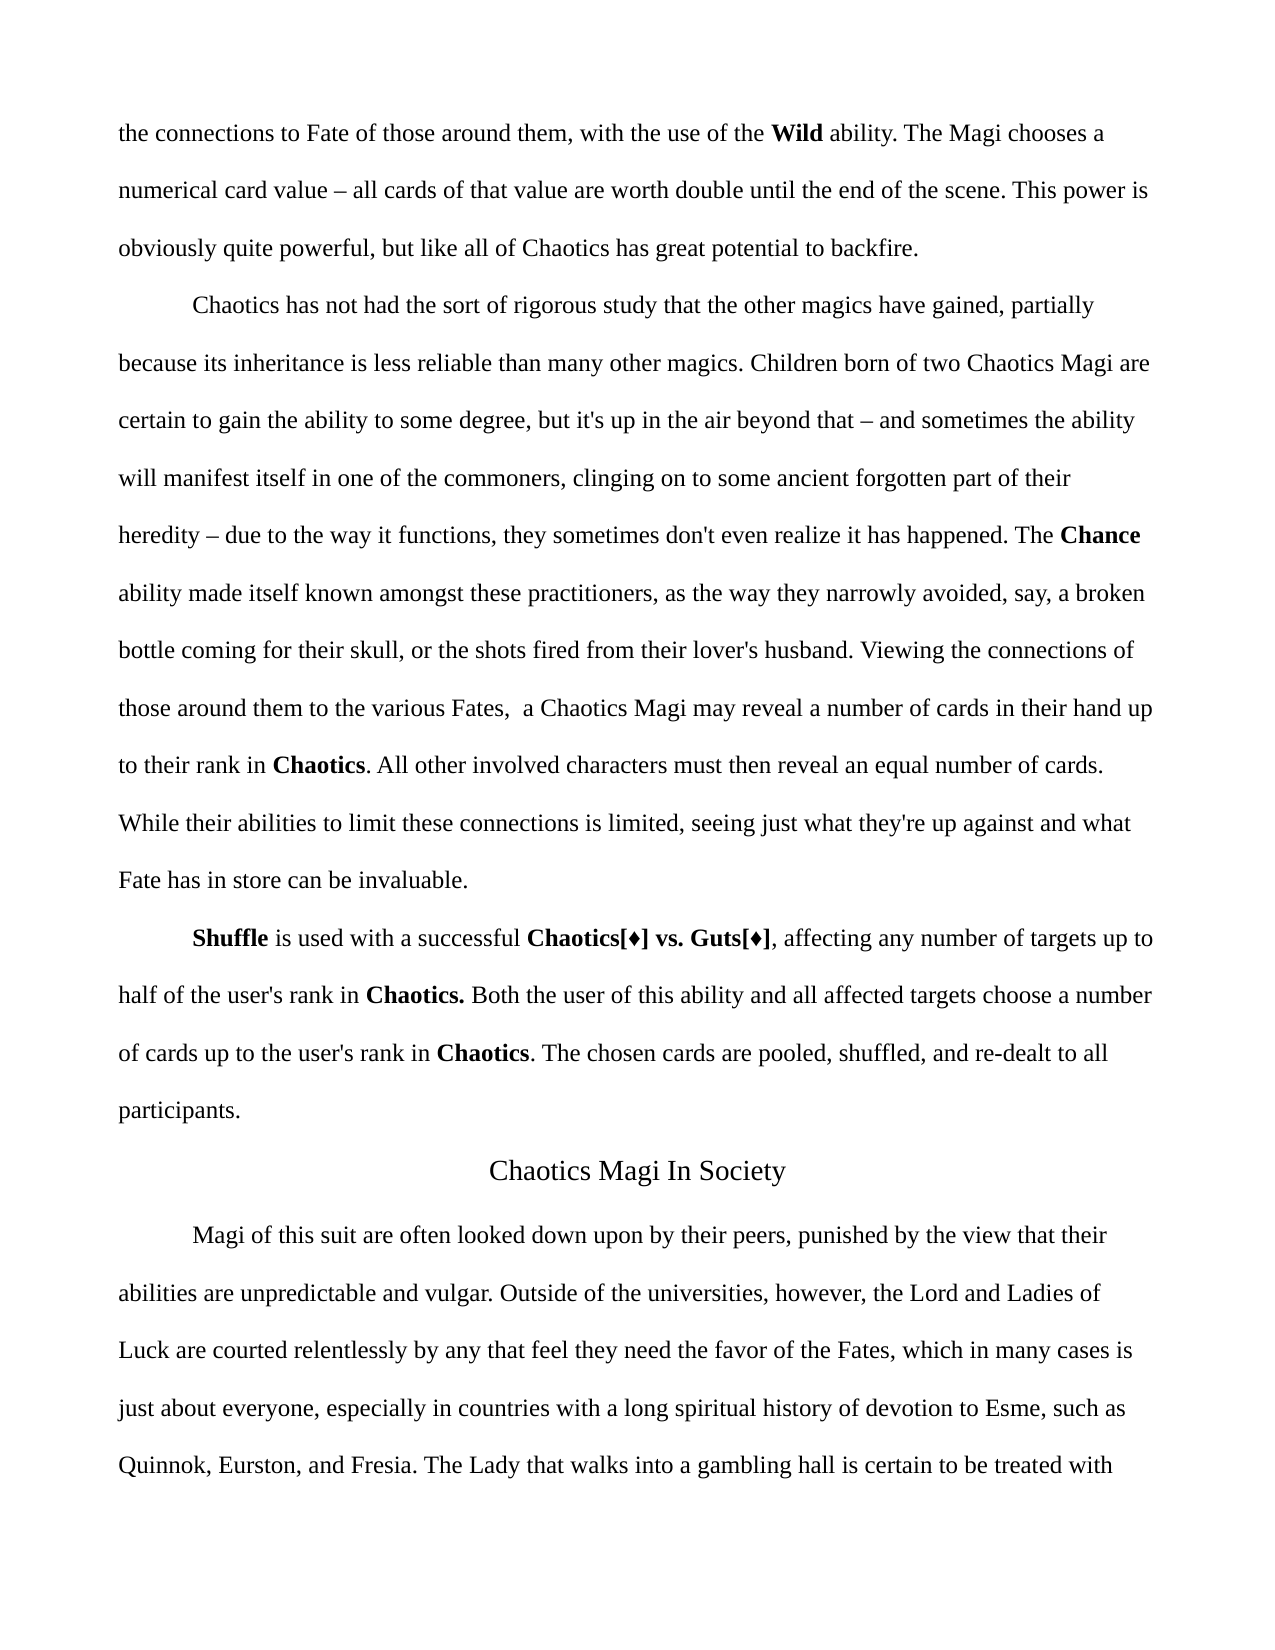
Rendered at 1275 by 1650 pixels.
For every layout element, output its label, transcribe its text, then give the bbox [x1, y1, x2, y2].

text the connections to Fate of those around them, with the use of the Wild ability. The Magi chooses a numerical card value – all cards of that value are worth double until the end of the scene. This power is obviously quite powerful, but like all of Chaotics has great potential to backfire. [118, 118, 1157, 262]
text Magi of this suit are often looked down upon by their peers, punished by the view that their abilities are unpredictable and vulgar. Outside of the universities, however, the Lord and Ladies of Luck are courted relentlessly by any that feel they need the favor of the Fates, which in many cases is just about everyone, especially in countries with a long spiritual history of devotion to Esme, such as Quinnok, Eurston, and Fresia. The Lady that walks into a gambling hall is certain to be treated with [118, 1220, 1157, 1479]
text Chaotics has not had the sort of rigorous study that the other magics have gained, partially because its inheritance is less reliable than many other magics. Children born of two Chaotics Magi are certain to gain the ability to some degree, but it's up in the air beyond that – and sometimes the ability will manifest itself in one of the commoners, clinging on to some ancient forgotten part of their heredity – due to the way it functions, they sometimes don't even realize it has happened. The Chance ability made itself known amongst these practitioners, as the way they narrowly avoided, say, a broken bottle coming for their skull, or the shots fired from their lover's husband. Viewing the connections of those around them to the various Fates, a Chaotics Magi may reveal a number of cards in their hand up to their rank in Chaotics. All other involved characters must then reveal an equal number of cards. While their abilities to limit these connections is limited, seeing just what they're up against and what Fate has in store can be invaluable. [118, 291, 1157, 894]
text Shuffle is used with a successful Chaotics[♦] vs. Guts[♦], affecting any number of targets up to half of the user's rank in Chaotics. Both the user of this ability and all affected targets choose a number of cards up to the user's rank in Chaotics. The chosen cards are pooled, shuffled, and re-dealt to all participants. [118, 923, 1157, 1124]
text Chaotics Magi In Society [118, 1153, 1157, 1187]
